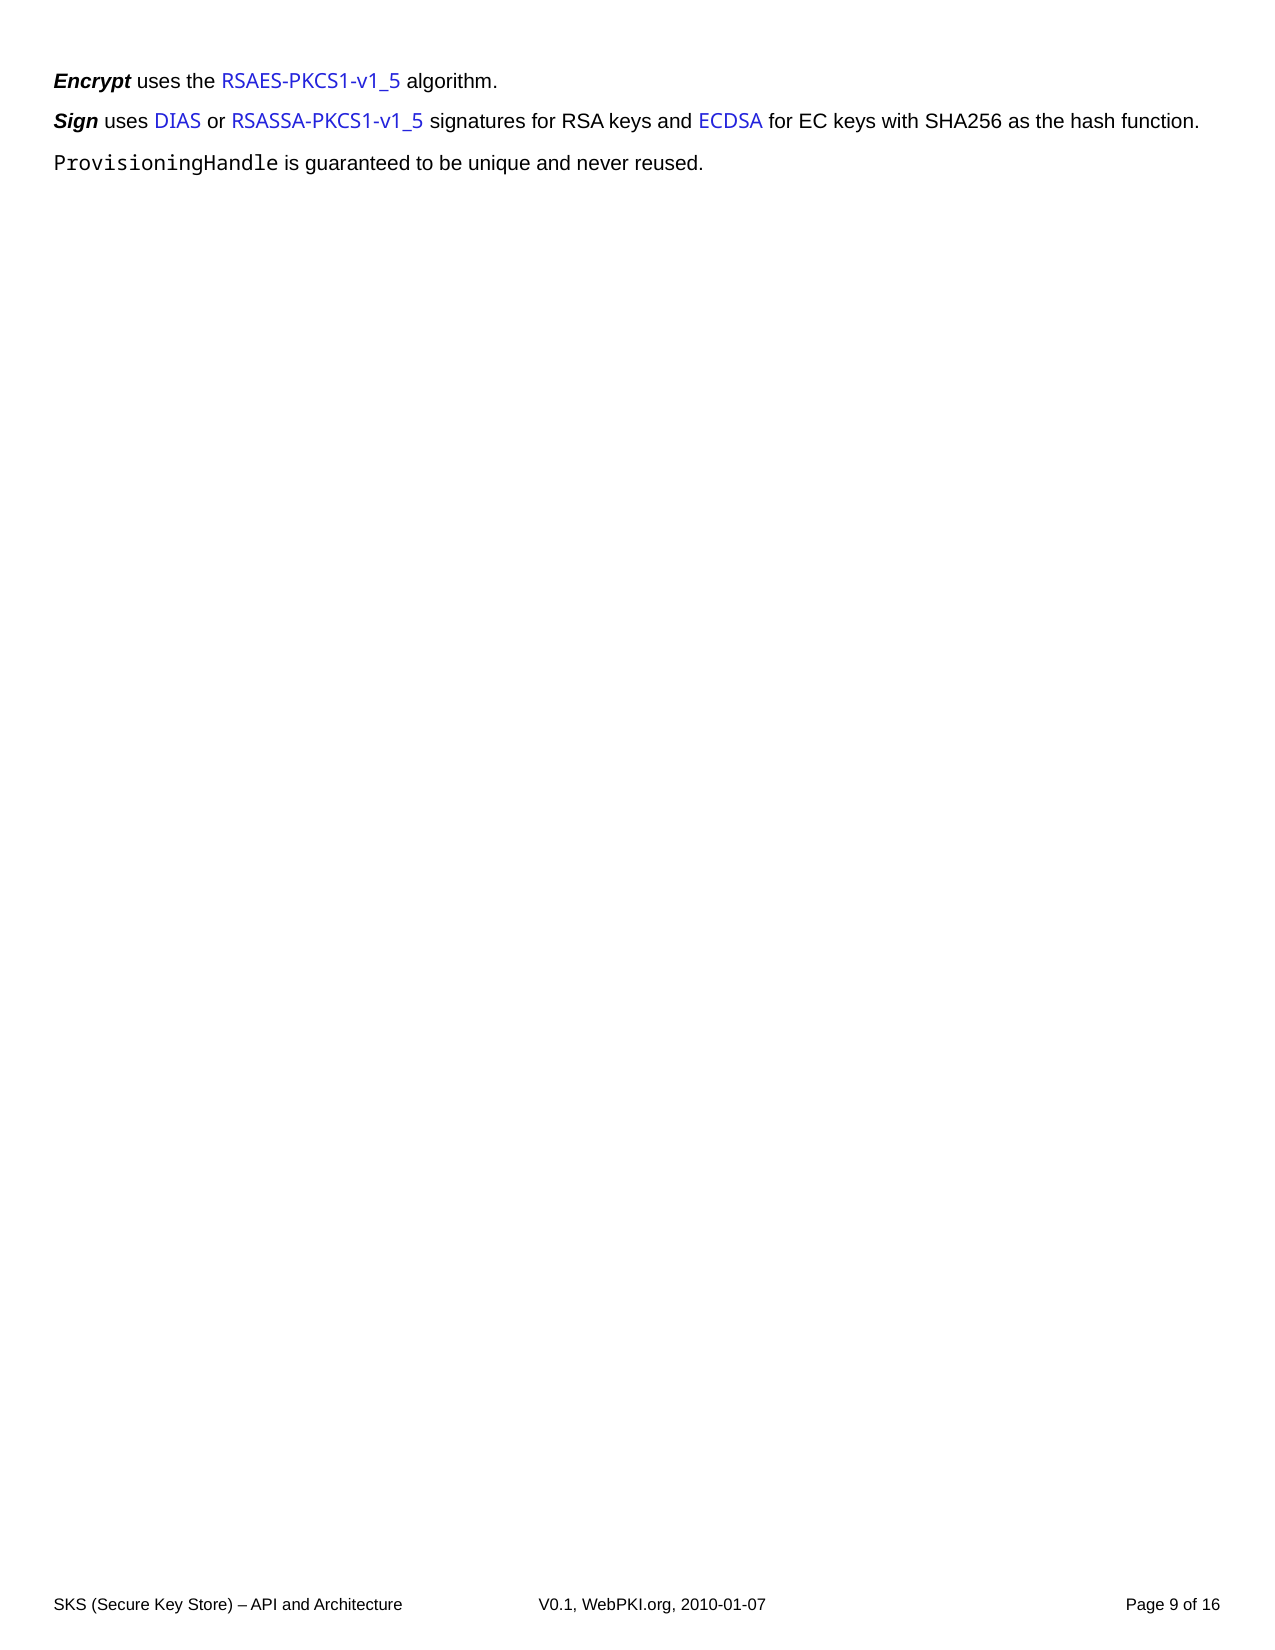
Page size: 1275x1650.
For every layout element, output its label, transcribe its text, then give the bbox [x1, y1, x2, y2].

text Encrypt uses the RSAES-PKCS1-v1_5 algorithm. [53, 66, 1221, 94]
text Sign uses DIAS or RSASSA-PKCS1-v1_5 signatures for RSA keys and ECDSA for EC keys with SHA256 as the hash function. [53, 107, 1221, 135]
text ProvisioningHandle is guaranteed to be unique and never reused. [53, 148, 1221, 176]
